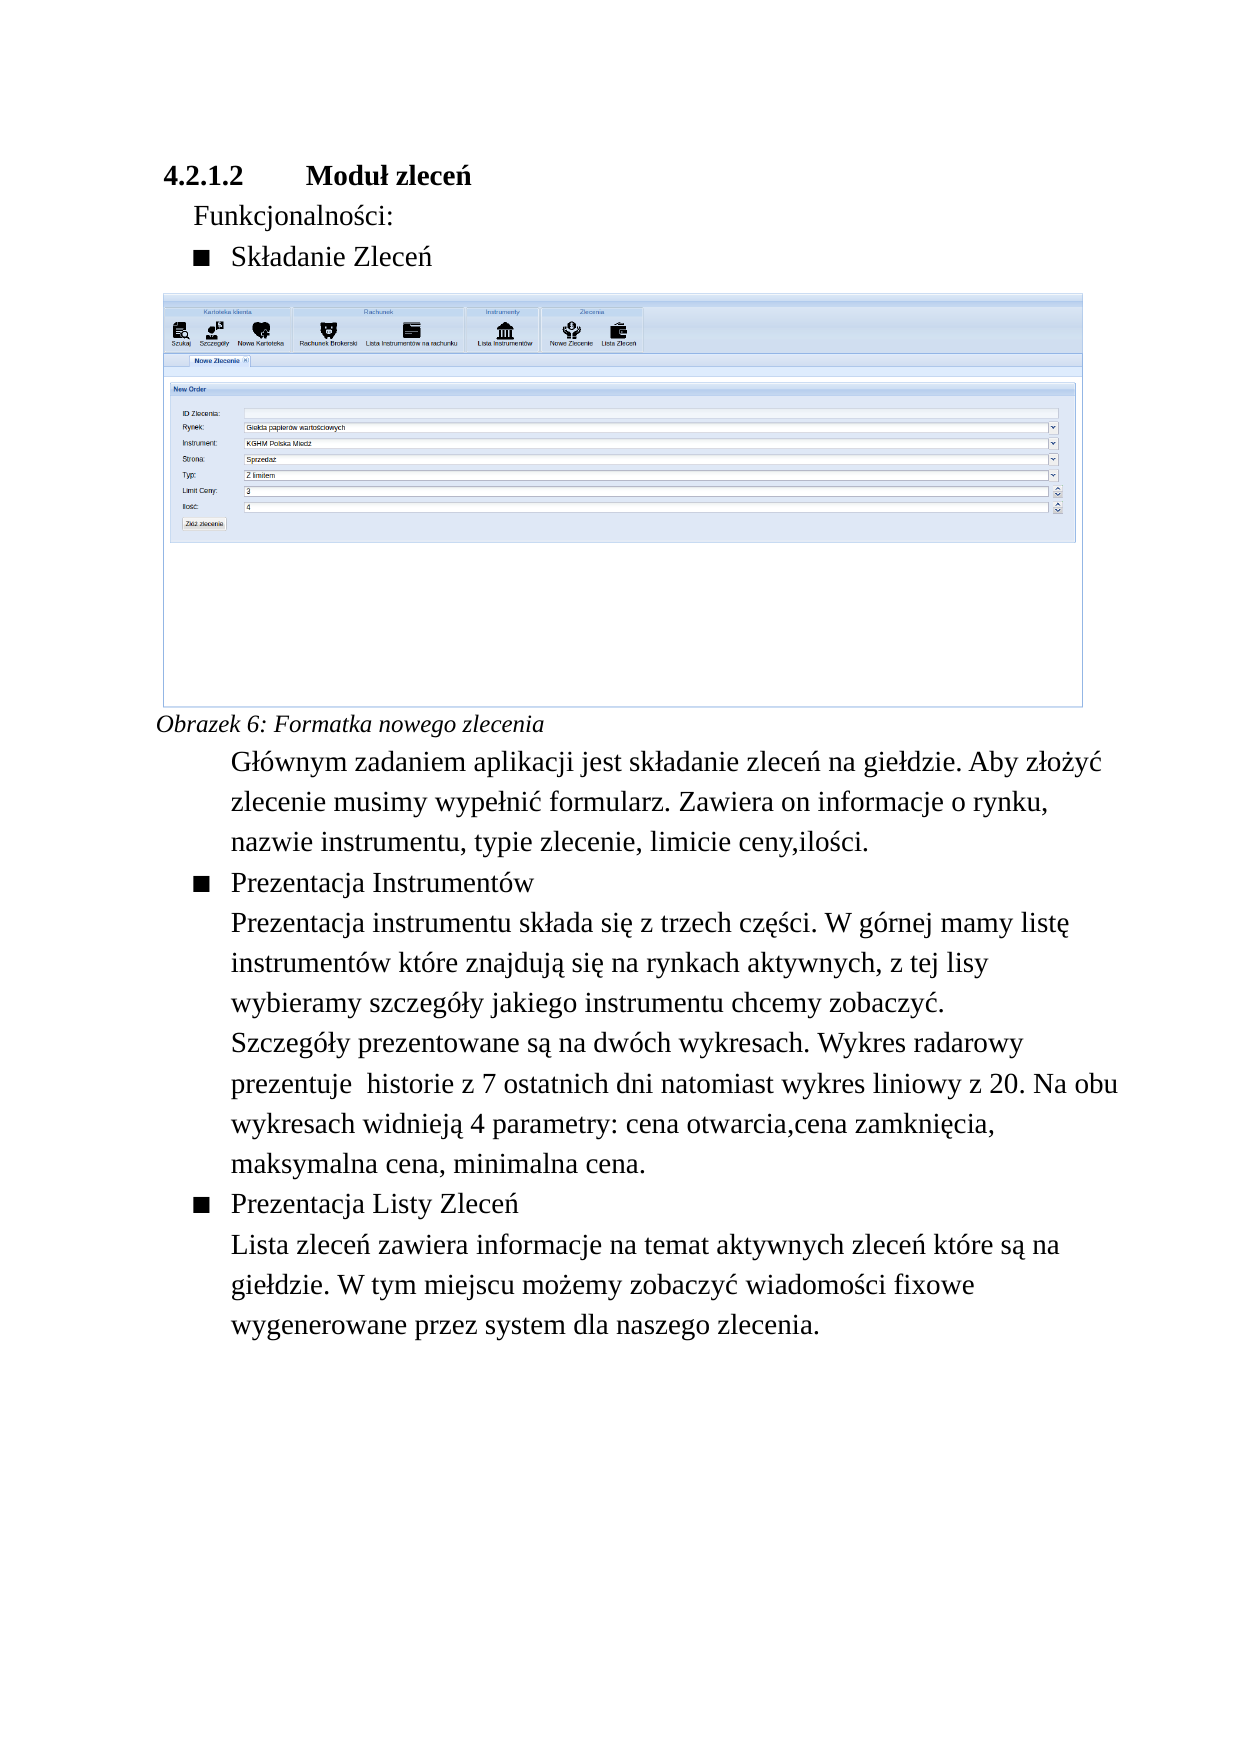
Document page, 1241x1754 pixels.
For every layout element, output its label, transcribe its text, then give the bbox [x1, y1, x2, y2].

list Funkcjonalności: [156, 198, 1122, 232]
list Prezentacja instrumentu składa się z trzech części. W górnej mamy listę instrumentów które znajdują się na rynkach aktywnych, z tej lisy wybieramy szczegóły jakiego instrumentu chcemy zobaczyć. [193, 905, 1122, 1019]
list Głównym zadaniem aplikacji jest składanie zleceń na giełdzie. Aby złożyć zlecenie musimy wypełnić formularz. Zawiera on informacje o rynku, nazwie instrumentu, typie zlecenie, limicie ceny,ilości. [156, 279, 1122, 858]
list Moduł zleceń [156, 158, 1122, 192]
list Lista zleceń zawiera informacje na temat aktywnych zleceń które są na giełdzie. W tym miejscu możemy zobaczyć wiadomości fixowe wygenerowane przez system dla naszego zlecenia. [193, 1227, 1122, 1341]
list Obrazek 6: Formatka nowego zlecenia [156, 709, 1084, 737]
picture [155, 291, 1085, 709]
list Prezentacja Instrumentów [193, 865, 1122, 898]
list Składanie Zleceń [193, 239, 1122, 272]
list Szczegóły prezentowane są na dwóch wykresach. Wykres radarowy prezentuje historie z 7 ostatnich dni natomiast wykres liniowy z 20. Na obu wykresach widnieją 4 parametry: cena otwarcia,cena zamknięcia, maksymalna cena, minimalna cena. [193, 1026, 1122, 1180]
list Prezentacja Listy Zleceń [193, 1186, 1122, 1220]
